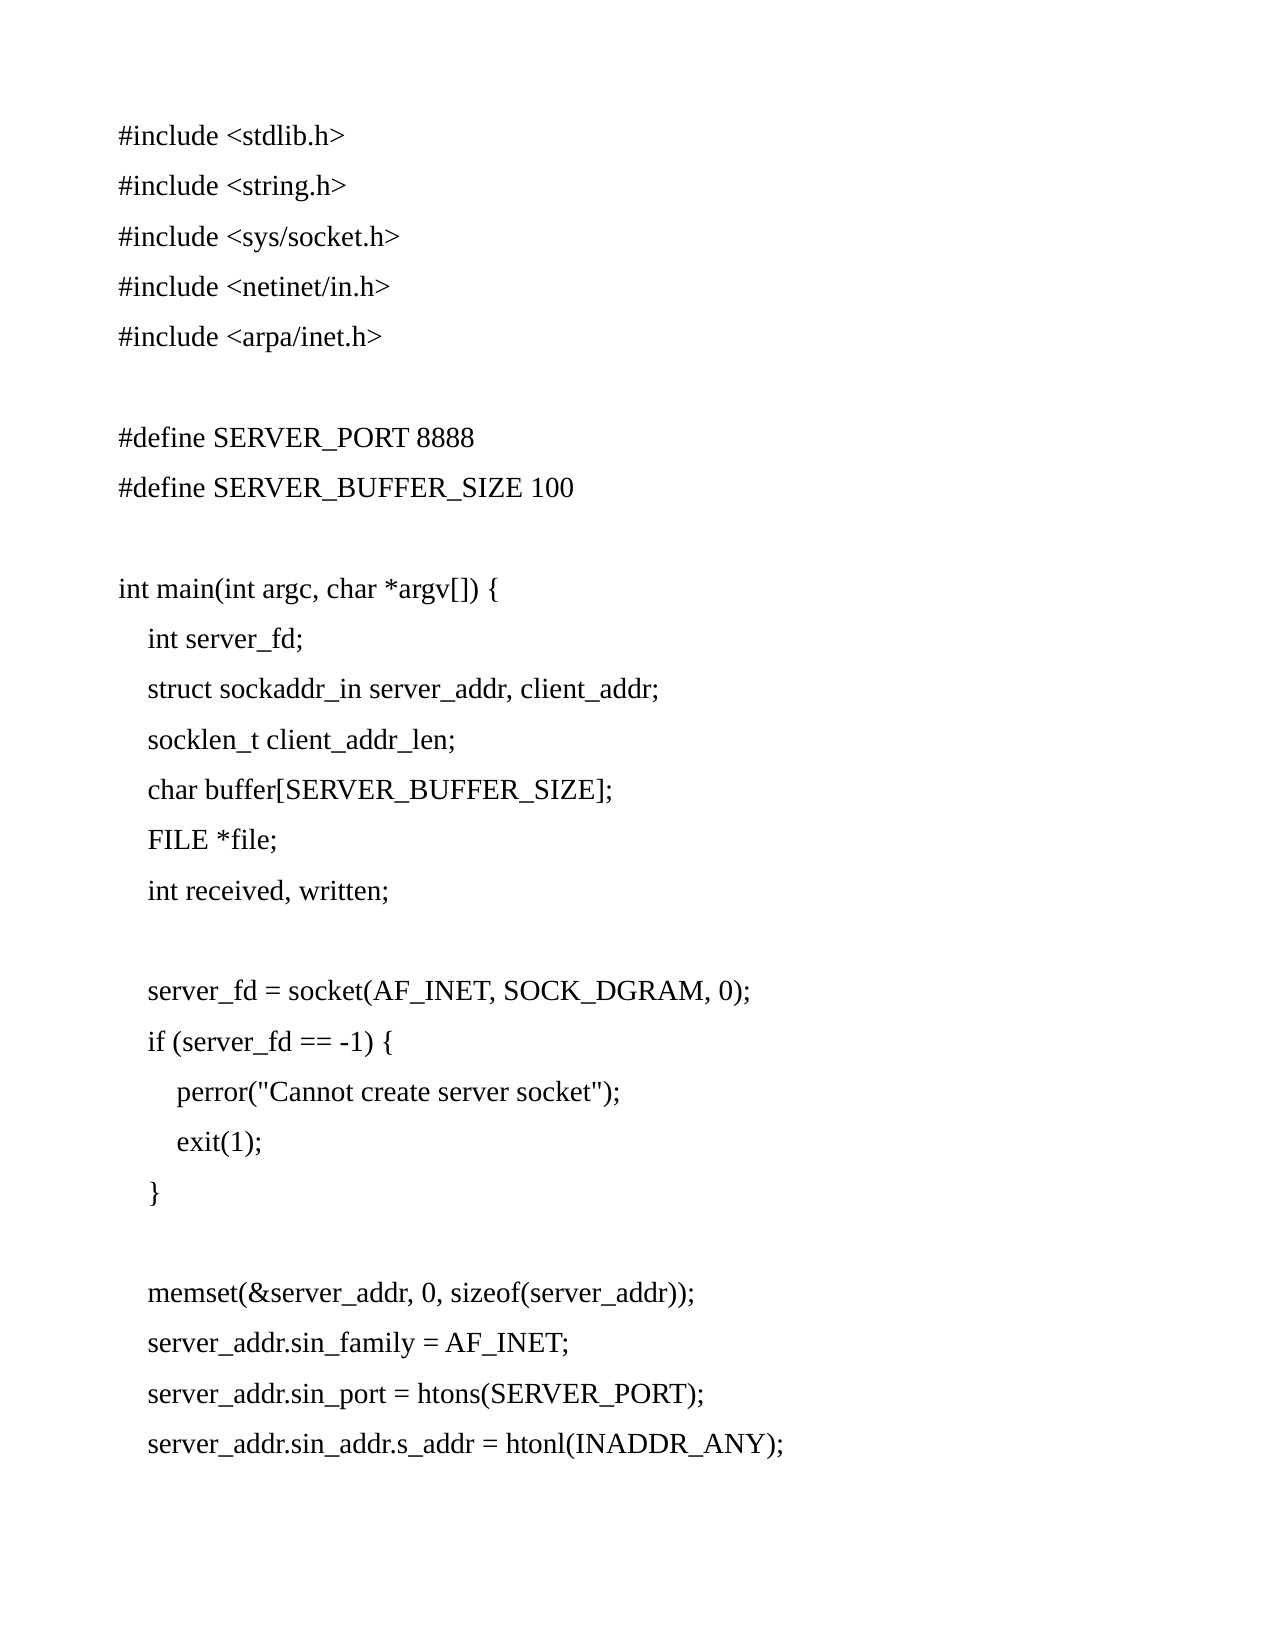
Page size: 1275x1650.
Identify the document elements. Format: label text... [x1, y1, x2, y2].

text #include <stdlib.h> [118, 118, 1157, 152]
text server_addr.sin_family = AF_INET; [118, 1326, 1157, 1359]
text #define SERVER_PORT 8888 [118, 420, 1157, 453]
text } [118, 1175, 1157, 1208]
text socklen_t client_addr_len; [118, 722, 1157, 755]
text FILE *file; [118, 822, 1157, 856]
text if (server_fd == -1) { [118, 1024, 1157, 1057]
text int received, written; [118, 873, 1157, 906]
text char buffer[SERVER_BUFFER_SIZE]; [118, 772, 1157, 806]
text #include <arpa/inet.h> [118, 319, 1157, 353]
text int main(int argc, char *argv[]) { [118, 571, 1157, 604]
text memset(&server_addr, 0, sizeof(server_addr)); [118, 1275, 1157, 1309]
text struct sockaddr_in server_addr, client_addr; [118, 672, 1157, 705]
text exit(1); [118, 1124, 1157, 1158]
text server_addr.sin_addr.s_addr = htonl(INADDR_ANY); [118, 1426, 1157, 1460]
text #define SERVER_BUFFER_SIZE 100 [118, 470, 1157, 504]
text server_addr.sin_port = htons(SERVER_PORT); [118, 1376, 1157, 1409]
text server_fd = socket(AF_INET, SOCK_DGRAM, 0); [118, 973, 1157, 1007]
text #include <netinet/in.h> [118, 269, 1157, 303]
text #include <string.h> [118, 168, 1157, 202]
text int server_fd; [118, 621, 1157, 655]
text #include <sys/socket.h> [118, 219, 1157, 252]
text perror("Cannot create server socket"); [118, 1074, 1157, 1108]
